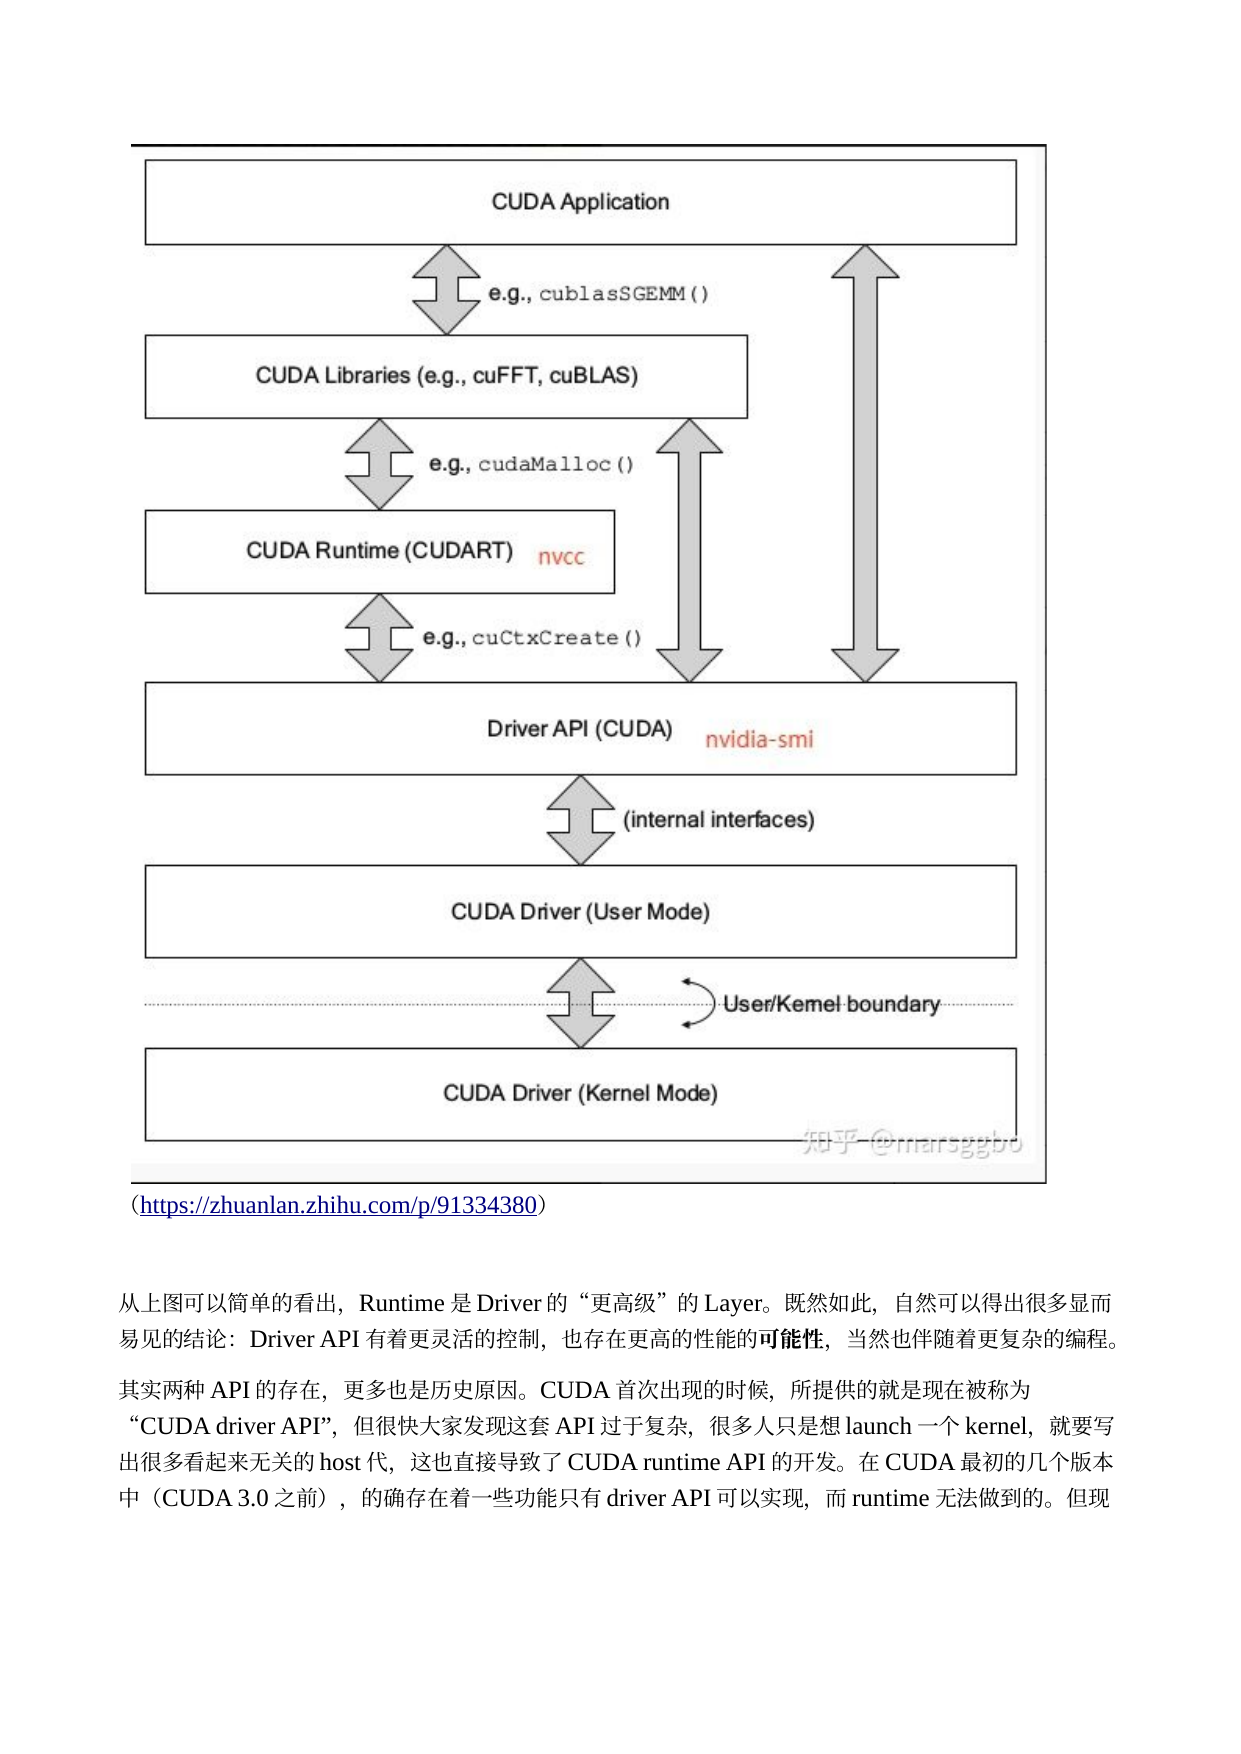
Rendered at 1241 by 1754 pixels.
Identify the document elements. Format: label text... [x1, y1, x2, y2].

text 其实两种API的存在，更多也是历史原因。CUDA首次出现的时候，所提供的就是现在被称为“CUDA driver API”，但很快大家发现这套API过于复杂，很多人只是想launch一个kernel，就要写出很多看起来无关的host代，这也直接导致了CUDA runtime API的开发。在CUDA最初的几个版本中（CUDA 3.0之前），的确存在着一些功能只有driver API可以实现，而runtime无法做到的。但现 [118, 1373, 1122, 1513]
text 从上图可以简单的看出，Runtime是Driver的“更高级”的Layer。既然如此，自然可以得出很多显而易见的结论：Driver API有着更灵活的控制，也存在更高的性能的可能性，当然也伴随着更复杂的编程。 [118, 1286, 1122, 1354]
picture [131, 144, 1047, 1184]
text （https://zhuanlan.zhihu.com/p/91334380） [118, 118, 1122, 1219]
